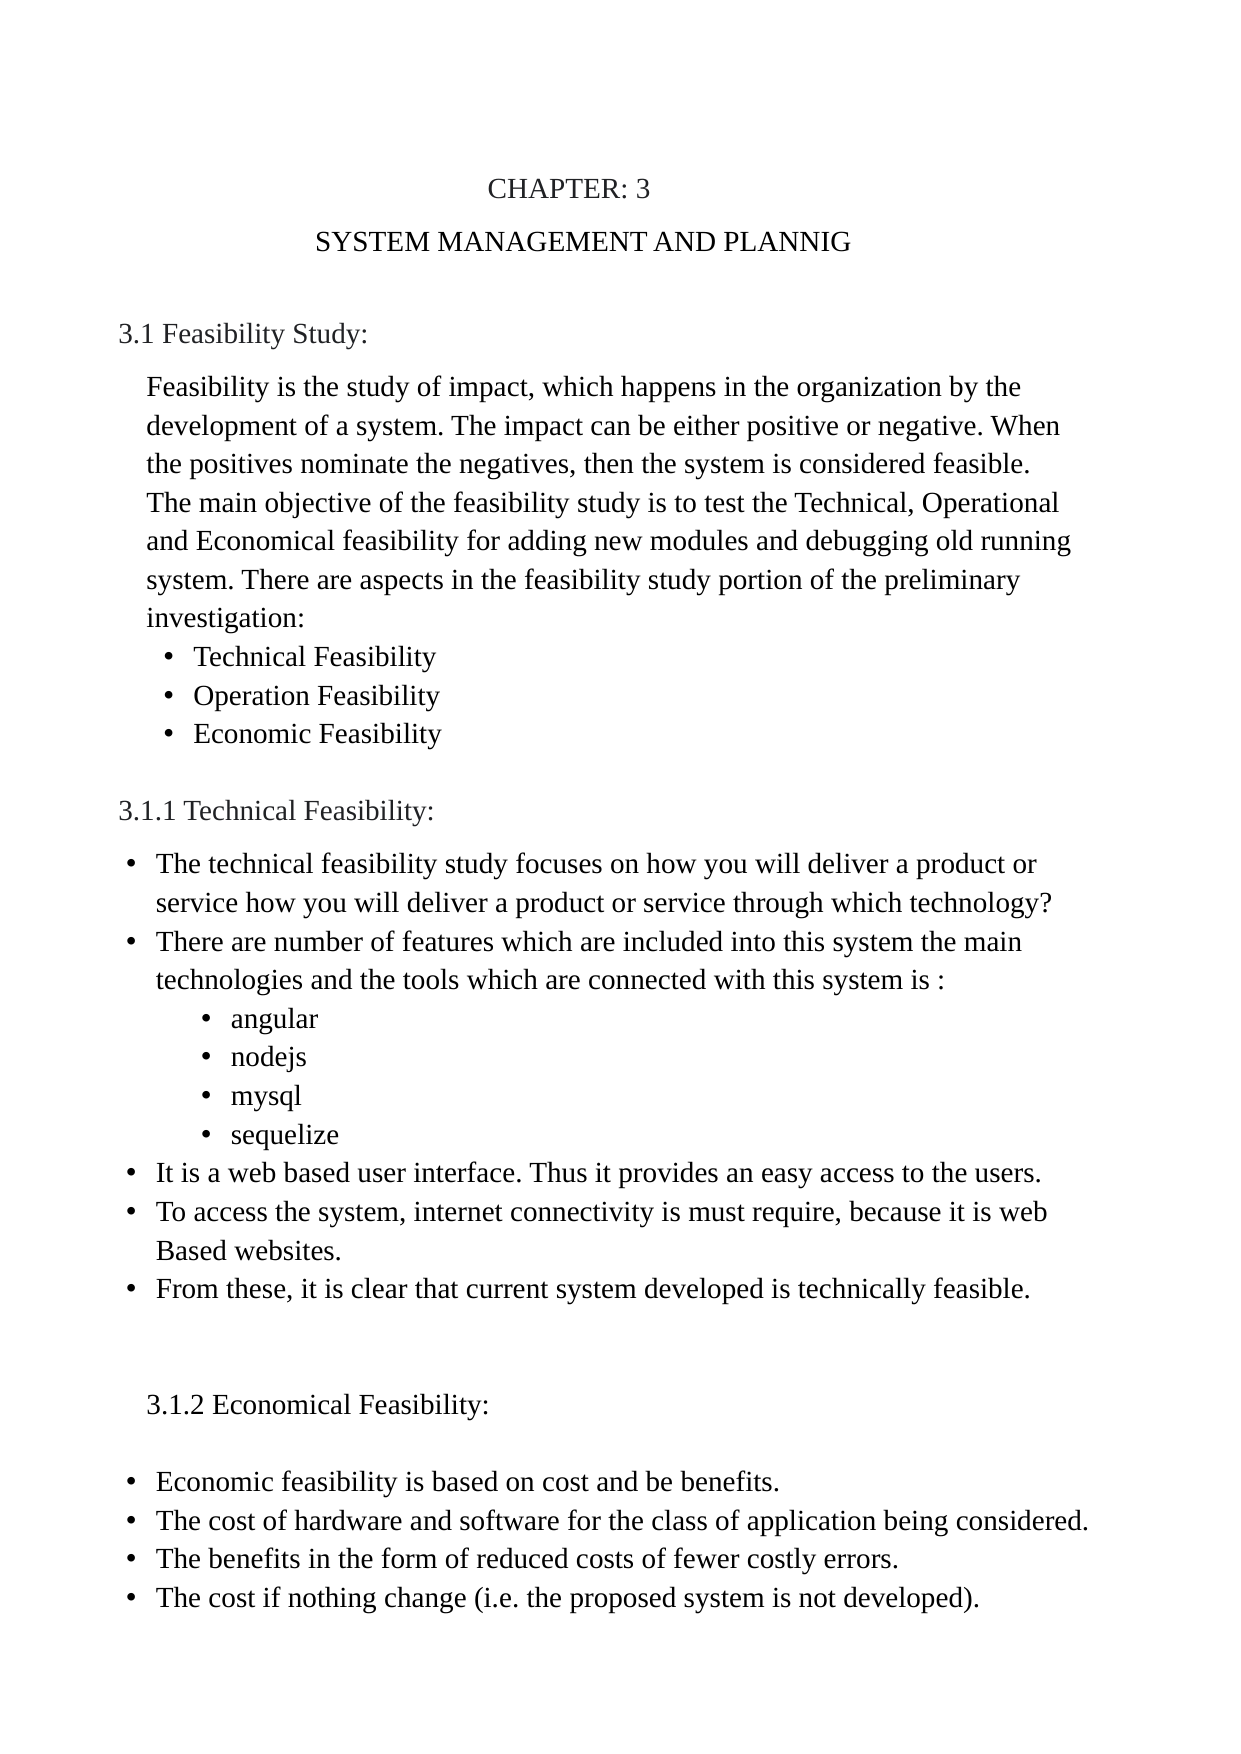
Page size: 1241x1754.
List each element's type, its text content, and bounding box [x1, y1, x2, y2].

list The technical feasibility study focuses on how you will deliver a product or service how you will deliver a product or service through which technology? [156, 847, 1122, 919]
list Economic feasibility is based on cost and be benefits. [156, 1464, 1122, 1498]
list sequelize [231, 1117, 1122, 1151]
list To access the system, internet connectivity is must require, because it is web Based websites. [156, 1194, 1122, 1266]
text The main objective of the feasibility study is to test the Technical, Operational and Economical feasibility for adding new modules and debugging old running system. There are aspects in the feasibility study portion of the preliminary investigation: [146, 485, 1094, 634]
list The cost of hardware and software for the class of application being considered. [156, 1503, 1122, 1536]
text 3.1 Feasibility Study: [118, 316, 1122, 349]
list There are number of features which are included into this system the main technologies and the tools which are connected with this system is : [156, 924, 1122, 996]
list Operation Feasibility [193, 678, 1122, 711]
list nodejs [231, 1039, 1122, 1073]
list angular [231, 1001, 1122, 1034]
text CHAPTER: 3 [118, 171, 1122, 205]
list The benefits in the form of reduced costs of fewer costly errors. [156, 1541, 1122, 1575]
list Technical Feasibility [193, 639, 1122, 673]
list Economic Feasibility [193, 716, 1122, 750]
list It is a web based user interface. Thus it provides an easy access to the users. [156, 1156, 1122, 1189]
text Feasibility is the study of impact, which happens in the organization by the development of a system. The impact can be either positive or negative. When the positives nominate the negatives, then the system is considered feasible. [146, 369, 1094, 480]
list mysql [231, 1078, 1122, 1112]
list From these, it is clear that current system developed is technically feasible. [156, 1271, 1122, 1305]
text 3.1.2 Economical Feasibility: [146, 1387, 1094, 1421]
text SYSTEM MANAGEMENT AND PLANNIG [146, 224, 1094, 258]
list The cost if nothing change (i.e. the proposed system is not developed). [156, 1580, 1122, 1614]
text 3.1.1 Technical Feasibility: [118, 793, 1122, 827]
